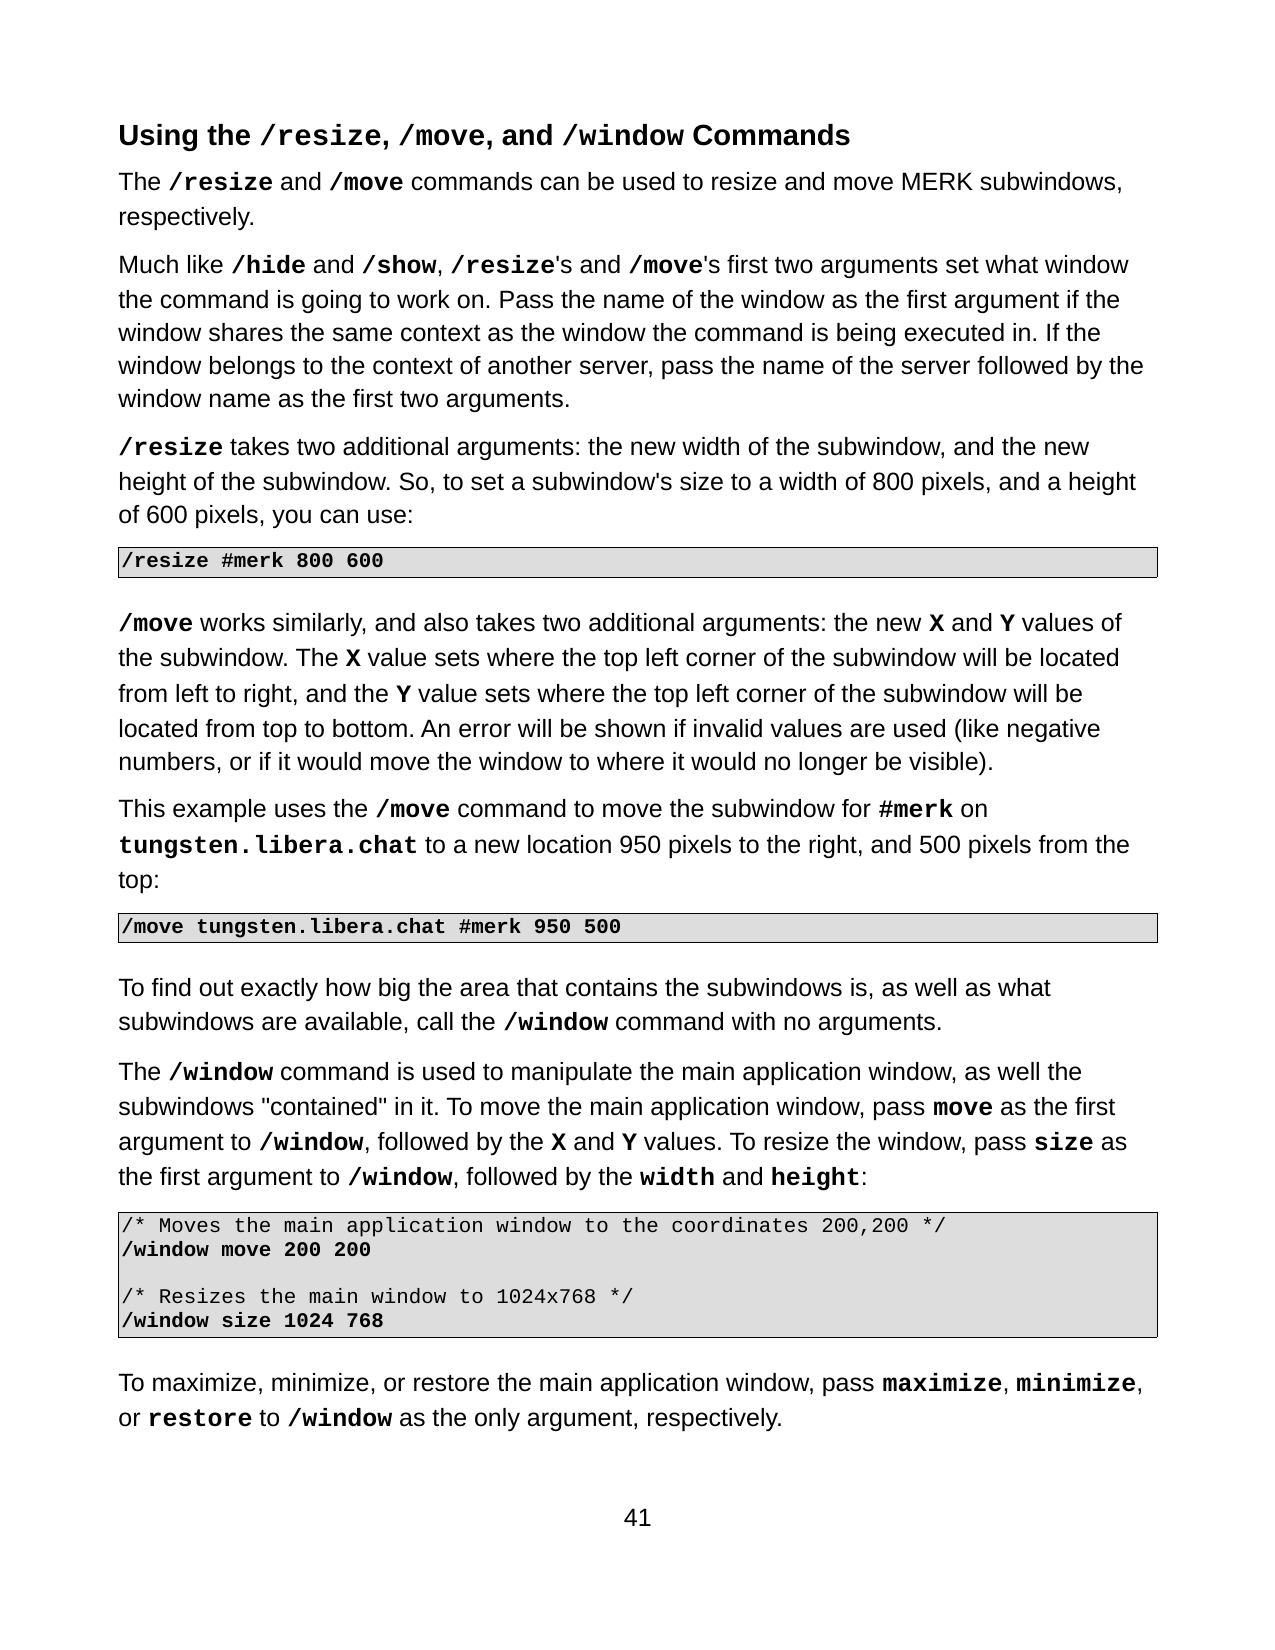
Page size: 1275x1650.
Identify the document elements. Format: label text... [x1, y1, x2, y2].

text This example uses the /move command to move the subwindow for #merk on tungsten.libera.chat to a new location 950 pixels to the right, and 500 pixels from the top: [118, 794, 1157, 894]
text To find out exactly how big the area that contains the subwindows is, as well as what subwindows are available, call the /window command with no arguments. [118, 973, 1157, 1037]
text The /window command is used to manipulate the main application window, as well the subwindows "contained" in it. To move the main application window, pass move as the first argument to /window, followed by the X and Y values. To resize the window, pass size as the first argument to /window, followed by the width and height: [118, 1057, 1157, 1193]
text The /resize and /move commands can be used to resize and move MERK subwindows, respectively. [118, 167, 1157, 231]
text To maximize, minimize, or restore the main application window, pass maximize, minimize, or restore to /window as the only argument, respectively. [118, 1368, 1157, 1434]
table_header /* Moves the main application window to the coordinates 200,200 */ /window move 200 200 /* Resizes the main window to 1024x768 */ /window size 1024 768 [119, 1213, 1157, 1337]
table_header /resize #merk 800 600 [119, 548, 1157, 577]
text /resize takes two additional arguments: the new width of the subwindow, and the new height of the subwindow. So, to set a subwindow's size to a width of 800 pixels, and a height of 600 pixels, you can use: [118, 431, 1157, 528]
text Much like /hide and /show, /resize's and /move's first two arguments set what window the command is going to work on. Pass the name of the window as the first argument if the window shares the same context as the window the command is being executed in. If the window belongs to the context of another server, pass the name of the server followed by the window name as the first two arguments. [118, 249, 1157, 413]
subtitle Using the /resize, /move, and /window Commands [118, 118, 1157, 154]
text /move works similarly, and also takes two additional arguments: the new X and Y values of the subwindow. The X value sets where the top left corner of the subwindow will be located from left to right, and the Y value sets where the top left corner of the subwindow will be located from top to bottom. An error will be shown if invalid values are used (like negative numbers, or if it would move the window to where it would no longer be visible). [118, 608, 1157, 776]
table_header /move tungsten.libera.chat #merk 950 500 [119, 914, 1157, 942]
